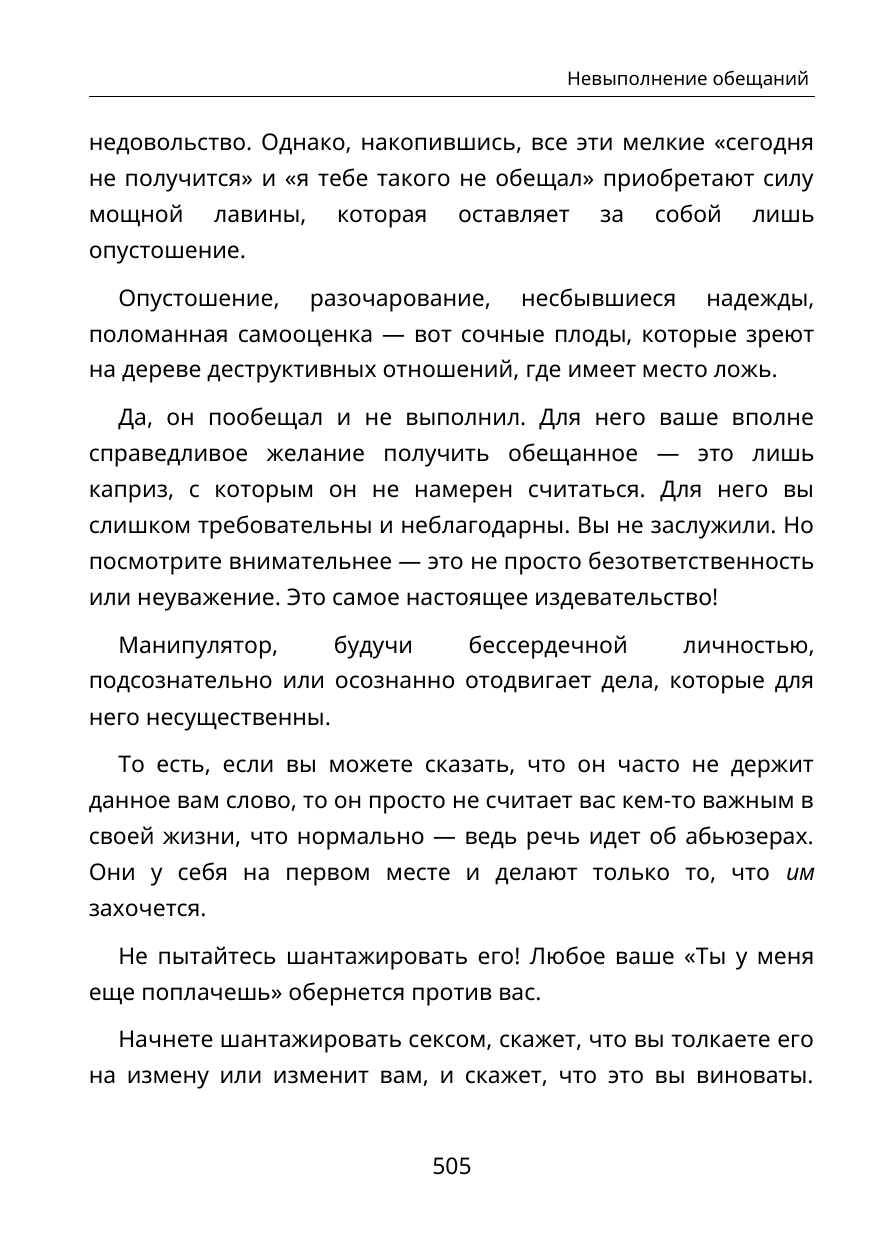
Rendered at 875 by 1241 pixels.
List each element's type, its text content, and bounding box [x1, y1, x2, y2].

text Манипулятор, будучи бессердечной личностью, подсознательно или осознанно отодвигает дела, которые для него несущественны. [88, 628, 815, 732]
text Опустошение, разочарование, несбывшиеся надежды, поломанная самооценка — вот сочные плоды, которые зреют на дереве деструктивных отношений, где имеет место ложь. [88, 282, 815, 385]
text недовольство. Однако, накопившись, все эти мелкие «сегодня не получится» и «я тебе такого не обещал» приобретают силу мощной лавины, которая оставляет за собой лишь опустошение. [88, 126, 815, 265]
text То есть, если вы можете сказать, что он часто не держит данное вам слово, то он просто не считает вас кем-то важным в своей жизни, что нормально — ведь речь идет об абьюзерах. Они у себя на первом месте и делают только то, что им захочется. [88, 748, 815, 923]
text Не пытайтесь шантажировать его! Любое ваше «Ты у меня еще поплачешь» обернется против вас. [88, 939, 815, 1007]
text Да, он пообещал и не выполнил. Для него ваше вполне справедливое желание получить обещанное — это лишь каприз, с которым он не намерен считаться. Для него вы слишком требовательны и неблагодарны. Вы не заслужили. Но посмотрите внимательнее — это не просто безответственность или неуважение. Это самое настоящее издевательство! [88, 401, 815, 612]
text Начнете шантажировать сексом, скажет, что вы толкаете его на измену или изменит вам, и скажет, что это вы виноваты. [88, 1023, 815, 1090]
